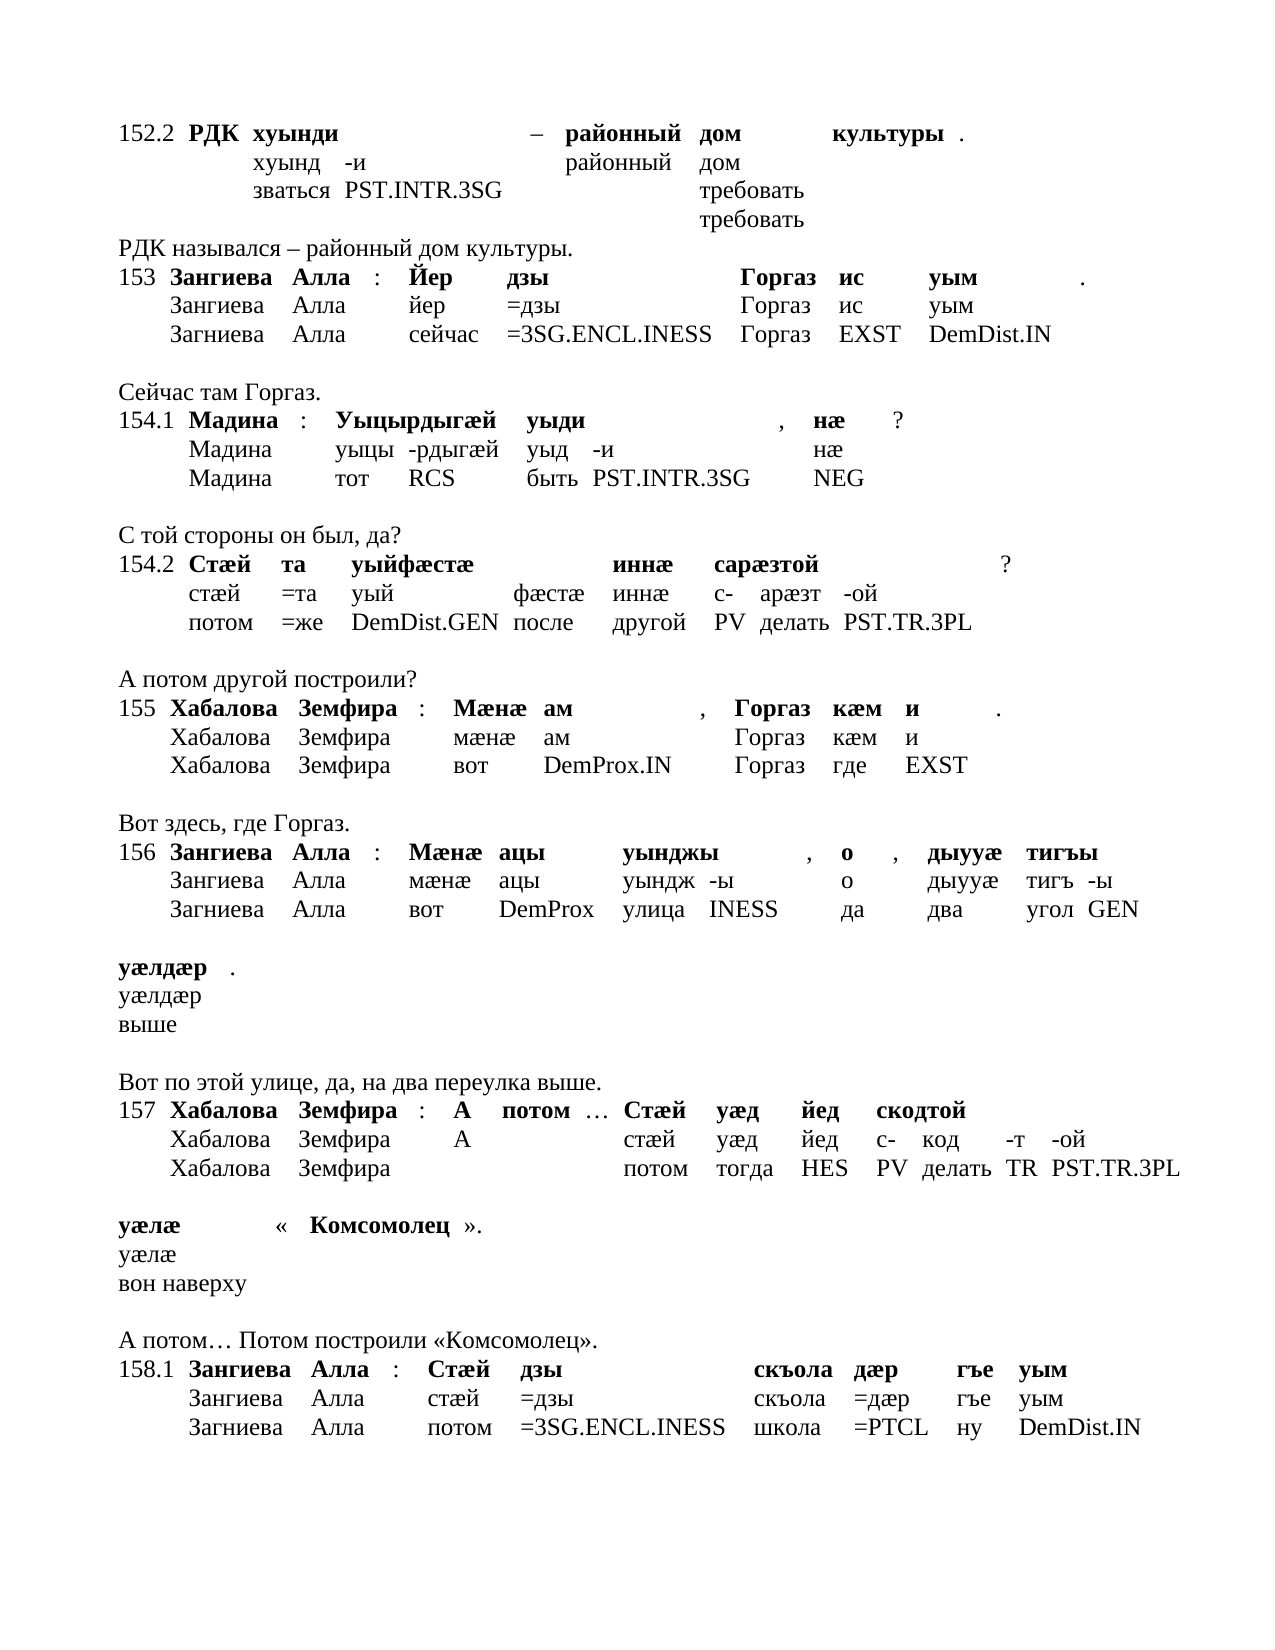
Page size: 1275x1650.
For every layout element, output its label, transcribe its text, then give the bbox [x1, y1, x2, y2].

text =же [281, 607, 324, 636]
text -т [1006, 1124, 1038, 1153]
text : [300, 406, 321, 434]
text Горгаз [734, 722, 805, 751]
text дзы [520, 1354, 740, 1383]
text скодтой [876, 1096, 1195, 1124]
text А потом другой построили? [118, 664, 1249, 693]
text Земфира [298, 1153, 391, 1182]
text требовать [699, 176, 804, 204]
text другой [612, 607, 686, 636]
text иннæ [612, 578, 686, 607]
text 154.2 [118, 549, 174, 578]
text Мадина [188, 434, 272, 463]
text С той стороны он был, да? [118, 521, 1249, 549]
text йед [801, 1096, 862, 1124]
text Хабалова [169, 751, 270, 779]
text потом [427, 1412, 492, 1441]
text вот [408, 894, 471, 923]
text NEG [813, 463, 864, 492]
text EXST [905, 751, 968, 779]
text уæлæ [118, 1239, 247, 1268]
text уынджы [622, 837, 792, 866]
text Мæнæ [408, 837, 485, 866]
text 152.2 [118, 118, 174, 147]
text хуынди [253, 118, 517, 147]
text два [927, 894, 998, 923]
text GEN [1088, 894, 1139, 923]
text тогда [716, 1153, 774, 1182]
text Алла [311, 1383, 365, 1412]
text тот [335, 463, 394, 492]
text ? [892, 406, 913, 434]
text нæ [813, 406, 878, 434]
text после [513, 607, 585, 636]
text и [905, 693, 982, 722]
text 158.1 [118, 1354, 174, 1383]
text уыйфæстæ [351, 549, 598, 578]
text ацы [499, 866, 595, 894]
text ам [543, 693, 686, 722]
text . [1079, 262, 1100, 291]
text -ой [843, 578, 973, 607]
text -ы [1088, 866, 1139, 894]
text уым [929, 291, 1052, 319]
text PV [876, 1153, 908, 1182]
text -ы [709, 866, 778, 894]
text TR [1006, 1153, 1038, 1182]
text сарæзтой [714, 549, 986, 578]
text угол [1026, 894, 1074, 923]
text Йер [408, 262, 493, 291]
text уæлдæр [118, 952, 216, 981]
text : [374, 837, 395, 866]
text дыууæ [927, 866, 998, 894]
text Стæй [188, 549, 267, 578]
text Загниева [169, 894, 264, 923]
text тигъ [1026, 866, 1074, 894]
text та [281, 549, 337, 578]
text INESS [709, 894, 778, 923]
text А потом… Потом построили «Комсомолец». [118, 1326, 1249, 1354]
text о [841, 837, 879, 866]
text гъе [957, 1383, 991, 1412]
text . [995, 693, 1016, 722]
text выше [118, 1009, 202, 1038]
text , [699, 693, 721, 722]
text уæлæ [118, 1211, 261, 1239]
text DemDist.IN [1018, 1412, 1142, 1441]
text Алла [292, 837, 360, 866]
text дæр [854, 1354, 943, 1383]
text ». [464, 1211, 485, 1239]
text Зангиева [169, 262, 278, 291]
text скъола [754, 1354, 840, 1383]
text требовать [699, 204, 818, 233]
text Стæй [427, 1354, 506, 1383]
text Горгаз [740, 262, 825, 291]
text , [892, 837, 913, 866]
text -ой [1051, 1124, 1181, 1153]
text … [584, 1096, 609, 1124]
text Горгаз [740, 319, 811, 348]
text -и [344, 147, 503, 176]
text =дæр [854, 1383, 929, 1412]
text код [922, 1124, 992, 1153]
text культуры [832, 118, 944, 147]
text Земфира [298, 693, 404, 722]
text , [806, 837, 827, 866]
text ну [957, 1412, 991, 1441]
text стæй [427, 1383, 492, 1412]
text Вот по этой улице, да, на два переулка выше. [118, 1067, 1249, 1096]
text Земфира [298, 1124, 391, 1153]
text да [841, 894, 865, 923]
text районный [565, 118, 686, 147]
text потом [623, 1153, 688, 1182]
text дом [699, 147, 804, 176]
text Земфира [298, 751, 391, 779]
text 153 [118, 262, 156, 291]
text : [374, 262, 395, 291]
text вот [453, 751, 516, 779]
text DemProx [499, 894, 595, 923]
text зваться [253, 176, 331, 204]
text Алла [292, 262, 360, 291]
text Загниева [169, 319, 264, 348]
text PST.INTR.3SG [344, 176, 503, 204]
text Алла [292, 319, 346, 348]
text Мæнæ [453, 693, 529, 722]
text HES [801, 1153, 849, 1182]
text фæстæ [513, 578, 585, 607]
text делать [922, 1153, 992, 1182]
text Алла [292, 866, 346, 894]
text Зангиева [169, 837, 278, 866]
text =3SG.ENCL.INESS [507, 319, 712, 348]
text : [392, 1354, 413, 1383]
text Стæй [623, 1096, 702, 1124]
text делать [760, 607, 829, 636]
text PV [714, 607, 746, 636]
text Земфира [298, 722, 391, 751]
text вон наверху [118, 1268, 247, 1297]
text уæлдæр [118, 981, 202, 1009]
text кæм [833, 722, 877, 751]
text школа [754, 1412, 826, 1441]
text РДК [188, 118, 239, 147]
text Хабалова [169, 722, 270, 751]
text Комсомолец [309, 1211, 450, 1239]
text 155 [118, 693, 156, 722]
text дзы [507, 262, 726, 291]
text =дзы [507, 291, 712, 319]
text и [905, 722, 968, 751]
text о [841, 866, 865, 894]
text хуынд [253, 147, 331, 176]
text Горгаз [734, 693, 819, 722]
text Сейчас там Горгаз. [118, 377, 1249, 406]
text мæнæ [408, 866, 471, 894]
text гъе [957, 1354, 1005, 1383]
text быть [526, 463, 578, 492]
text где [833, 751, 877, 779]
text Хабалова [169, 1096, 284, 1124]
text Вот здесь, где Горгаз. [118, 808, 1249, 837]
text =та [281, 578, 324, 607]
text RCS [408, 463, 499, 492]
text Мадина [188, 406, 286, 434]
text Алла [311, 1354, 379, 1383]
text Хабалова [169, 693, 284, 722]
text Алла [292, 894, 346, 923]
text с- [876, 1124, 908, 1153]
text уæд [716, 1096, 787, 1124]
text ам [543, 722, 672, 751]
text : [418, 1096, 439, 1124]
text EXST [838, 319, 901, 348]
text Зангиева [169, 291, 264, 319]
text Алла [292, 291, 346, 319]
text Загниева [188, 1412, 283, 1441]
text ис [838, 291, 901, 319]
text Уыцырдыгæй [335, 406, 513, 434]
text Зангиева [188, 1383, 283, 1412]
text DemProx.IN [543, 751, 672, 779]
text йед [801, 1124, 849, 1153]
text иннæ [612, 549, 700, 578]
text нæ [813, 434, 864, 463]
text 154.1 [118, 406, 174, 434]
text уæд [716, 1124, 774, 1153]
text , [778, 406, 799, 434]
text ? [1000, 549, 1021, 578]
text Алла [311, 1412, 365, 1441]
text . [958, 118, 979, 147]
text Хабалова [169, 1153, 270, 1182]
text Горгаз [734, 751, 805, 779]
text районный [565, 147, 672, 176]
text уыди [526, 406, 764, 434]
text уындж [622, 866, 695, 894]
text уыцы [335, 434, 394, 463]
text сейчас [408, 319, 479, 348]
text уым [1018, 1383, 1142, 1412]
text дом [699, 118, 818, 147]
text йер [408, 291, 479, 319]
text « [275, 1211, 296, 1239]
text Мадина [188, 463, 272, 492]
text мæнæ [453, 722, 516, 751]
text РДК назывался – районный дом культуры. [118, 233, 1249, 262]
text А [453, 1124, 474, 1153]
text -и [592, 434, 751, 463]
text ис [838, 262, 915, 291]
text стæй [623, 1124, 688, 1153]
text улица [622, 894, 695, 923]
text Хабалова [169, 1124, 270, 1153]
text с- [714, 578, 746, 607]
text потом [188, 607, 253, 636]
text DemDist.GEN [351, 607, 499, 636]
text 157 [118, 1096, 156, 1124]
text -рдыгæй [408, 434, 499, 463]
text потом [502, 1096, 571, 1124]
text уым [929, 262, 1066, 291]
text Зангиева [188, 1354, 297, 1383]
text =3SG.ENCL.INESS [520, 1412, 726, 1441]
text PST.INTR.3SG [592, 463, 751, 492]
text DemDist.IN [929, 319, 1052, 348]
text Зангиева [169, 866, 264, 894]
text уым [1018, 1354, 1155, 1383]
text =дзы [520, 1383, 726, 1412]
text PST.TR.3PL [843, 607, 973, 636]
text арæзт [760, 578, 829, 607]
text тигъы [1026, 837, 1153, 866]
text : [418, 693, 439, 722]
text Земфира [298, 1096, 404, 1124]
text скъола [754, 1383, 826, 1412]
text – [530, 118, 551, 147]
text уыд [526, 434, 578, 463]
text ацы [499, 837, 608, 866]
text стæй [188, 578, 253, 607]
text кæм [833, 693, 891, 722]
text Горгаз [740, 291, 811, 319]
text . [229, 952, 250, 981]
text 156 [118, 837, 156, 866]
text А [453, 1096, 488, 1124]
text =PTCL [854, 1412, 929, 1441]
text дыууæ [927, 837, 1012, 866]
text PST.TR.3PL [1051, 1153, 1181, 1182]
text уый [351, 578, 499, 607]
